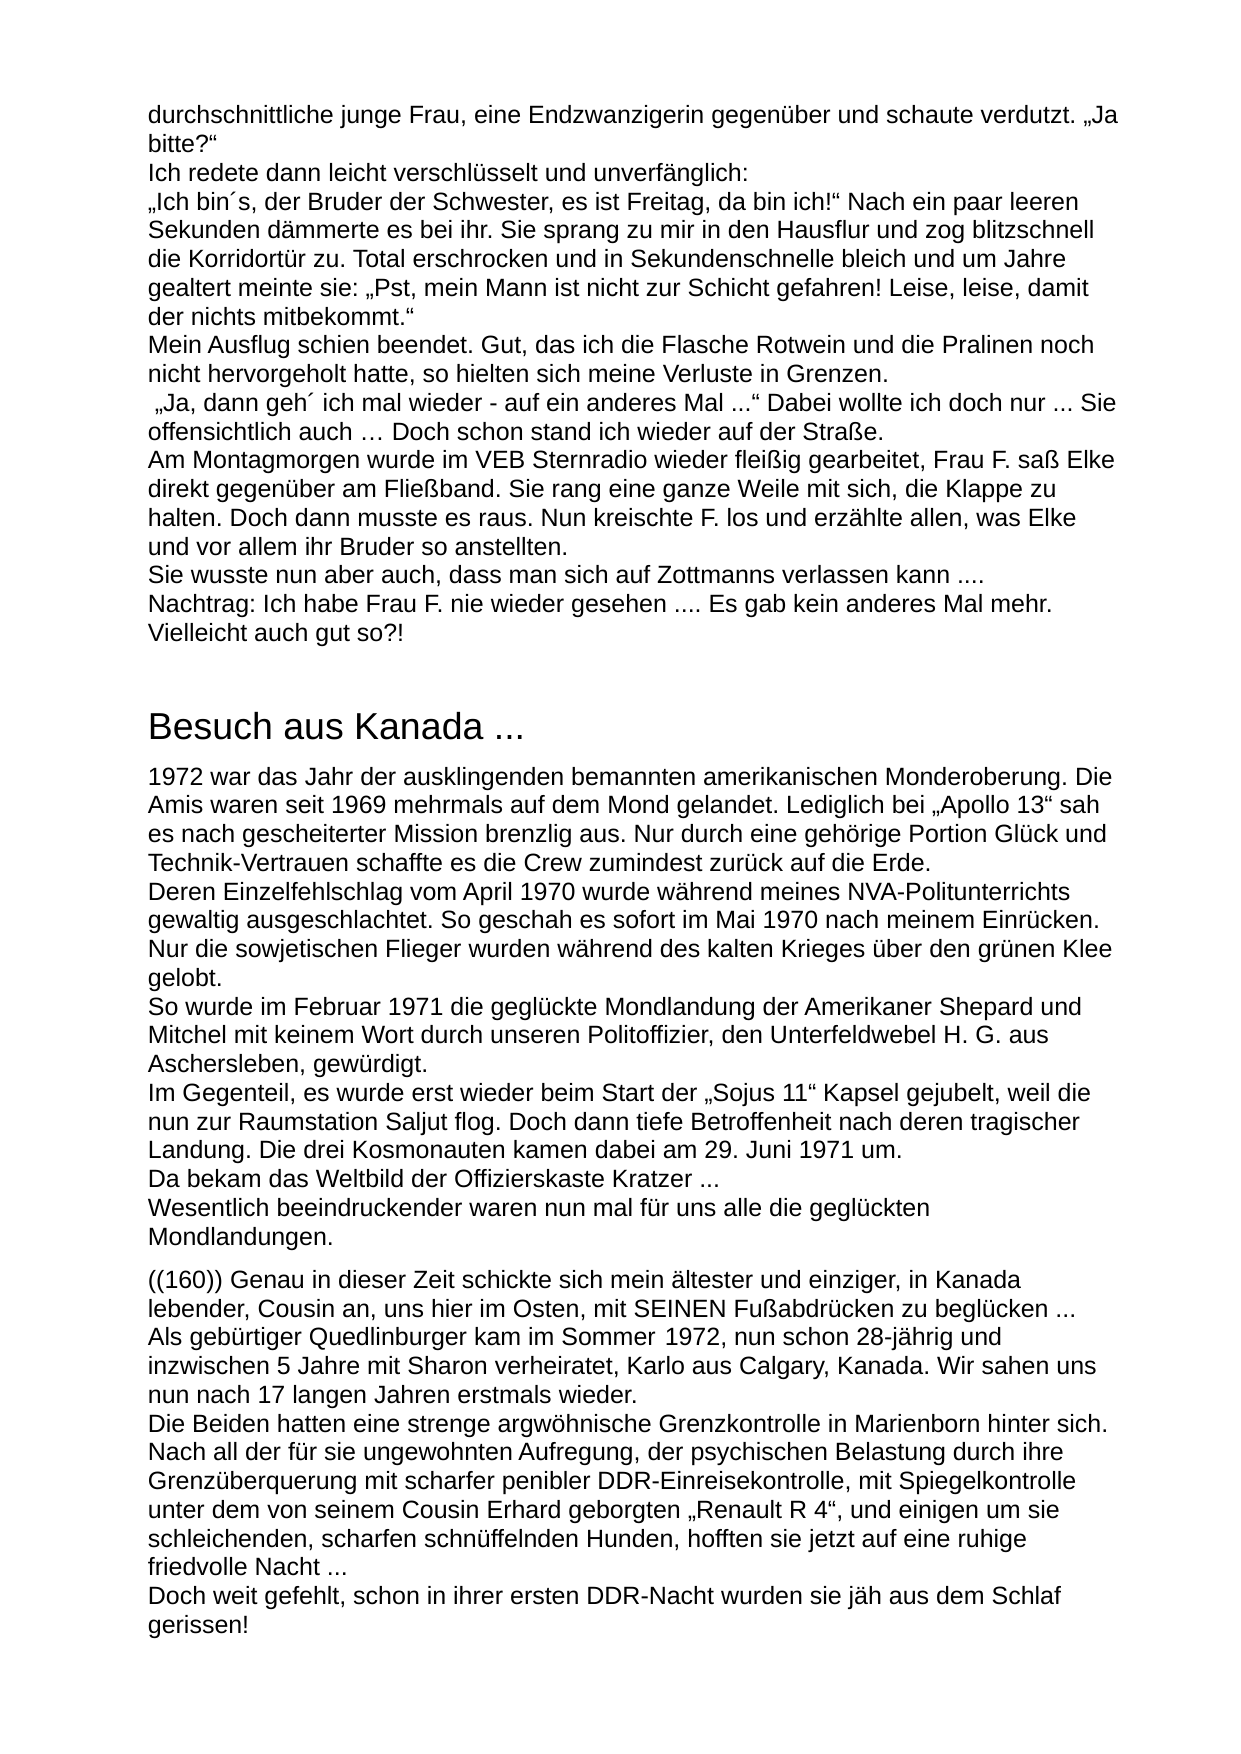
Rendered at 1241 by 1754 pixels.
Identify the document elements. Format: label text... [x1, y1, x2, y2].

text So wurde im Februar 1971 die geglückte Mondlandung der Amerikaner Shepard und Mitchel mit keinem Wort durch unseren Politoffizier, den Unterfeldwebel H. G. aus Aschersleben, gewürdigt. [148, 992, 1122, 1078]
text Mein Ausflug schien beendet. Gut, das ich die Flasche Rotwein und die Pralinen noch nicht hervorgeholt hatte, so hielten sich meine Verluste in Grenzen. [148, 330, 1122, 388]
text Ich redete dann leicht verschlüsselt und unverfänglich: [148, 158, 1122, 187]
text Da bekam das Weltbild der Offizierskaste Kratzer ... [148, 1164, 1122, 1193]
text Vielleicht auch gut so?! [148, 618, 1122, 647]
text Wesentlich beeindruckender waren nun mal für uns alle die geglückten Mondlandungen. [148, 1193, 1122, 1250]
text Als gebürtiger Quedlinburger kam im Sommer 1972, nun schon 28-jährig und inzwischen 5 Jahre mit Sharon verheiratet, Karlo aus Calgary, Kanada. Wir sahen uns nun nach 17 langen Jahren erstmals wieder. Die Beiden hatten eine strenge argwöhnische Grenzkontrolle in Marienborn hinter sich. [148, 1322, 1122, 1437]
text Nach all der für sie ungewohnten Aufregung, der psychischen Belastung durch ihre Grenzüberquerung mit scharfer penibler DDR-Einreisekontrolle, mit Spiegelkontrolle unter dem von seinem Cousin Erhard geborgten „Renault R 4“, und einigen um sie schleichenden, scharfen schnüffelnden Hunden, hofften sie jetzt auf eine ruhige friedvolle Nacht ... [148, 1437, 1122, 1581]
text durchschnittliche junge Frau, eine Endzwanzigerin gegenüber und schaute verdutzt. „Ja bitte?“ [148, 100, 1122, 158]
text Am Montagmorgen wurde im VEB Sternradio wieder fleißig gearbeitet, Frau F. saß Elke direkt gegenüber am Fließband. Sie rang eine ganze Weile mit sich, die Klappe zu halten. Doch dann musste es raus. Nun kreischte F. los und erzählte allen, was Elke und vor allem ihr Bruder so anstellten. [148, 445, 1122, 560]
text „Ja, dann geh´ ich mal wieder - auf ein anderes Mal ...“ Dabei wollte ich doch nur ... Sie offensichtlich auch … Doch schon stand ich wieder auf der Straße. [148, 388, 1122, 445]
text „Ich bin´s, der Bruder der Schwester, es ist Freitag, da bin ich!“ Nach ein paar leeren Sekunden dämmerte es bei ihr. Sie sprang zu mir in den Hausflur und zog blitzschnell die Korridortür zu. Total erschrocken und in Sekundenschnelle bleich und um Jahre gealtert meinte sie: „Pst, mein Mann ist nicht zur Schicht gefahren! Leise, leise, damit der nichts mitbekommt.“ [148, 187, 1122, 330]
text Sie wusste nun aber auch, dass man sich auf Zottmanns verlassen kann .... [148, 560, 1122, 589]
text Im Gegenteil, es wurde erst wieder beim Start der „Sojus 11“ Kapsel gejubelt, weil die nun zur Raumstation Saljut flog. Doch dann tiefe Betroffenheit nach deren tragischer Landung. Die drei Kosmonauten kamen dabei am 29. Juni 1971 um. [148, 1078, 1122, 1164]
text Doch weit gefehlt, schon in ihrer ersten DDR-Nacht wurden sie jäh aus dem Schlaf gerissen! [148, 1581, 1122, 1638]
text ((160)) Genau in dieser Zeit schickte sich mein ältester und einziger, in Kanada lebender, Cousin an, uns hier im Osten, mit SEINEN Fußabdrücken zu beglücken ... [148, 1265, 1122, 1322]
text Deren Einzelfehlschlag vom April 1970 wurde während meines NVA-Politunterrichts gewaltig ausgeschlachtet. So geschah es sofort im Mai 1970 nach meinem Einrücken. Nur die sowjetischen Flieger wurden während des kalten Krieges über den grünen Klee gelobt. [148, 877, 1122, 992]
text 1972 war das Jahr der ausklingenden bemannten amerikanischen Monderoberung. Die Amis waren seit 1969 mehrmals auf dem Mond gelandet. Lediglich bei „Apollo 13“ sah es nach gescheiterter Mission brenzlig aus. Nur durch eine gehörige Portion Glück und Technik-Vertrauen schaffte es die Crew zumindest zurück auf die Erde. [148, 762, 1122, 877]
text Nachtrag: Ich habe Frau F. nie wieder gesehen .... Es gab kein anderes Mal mehr. [148, 589, 1122, 618]
text Besuch aus Kanada ... [148, 704, 1122, 747]
